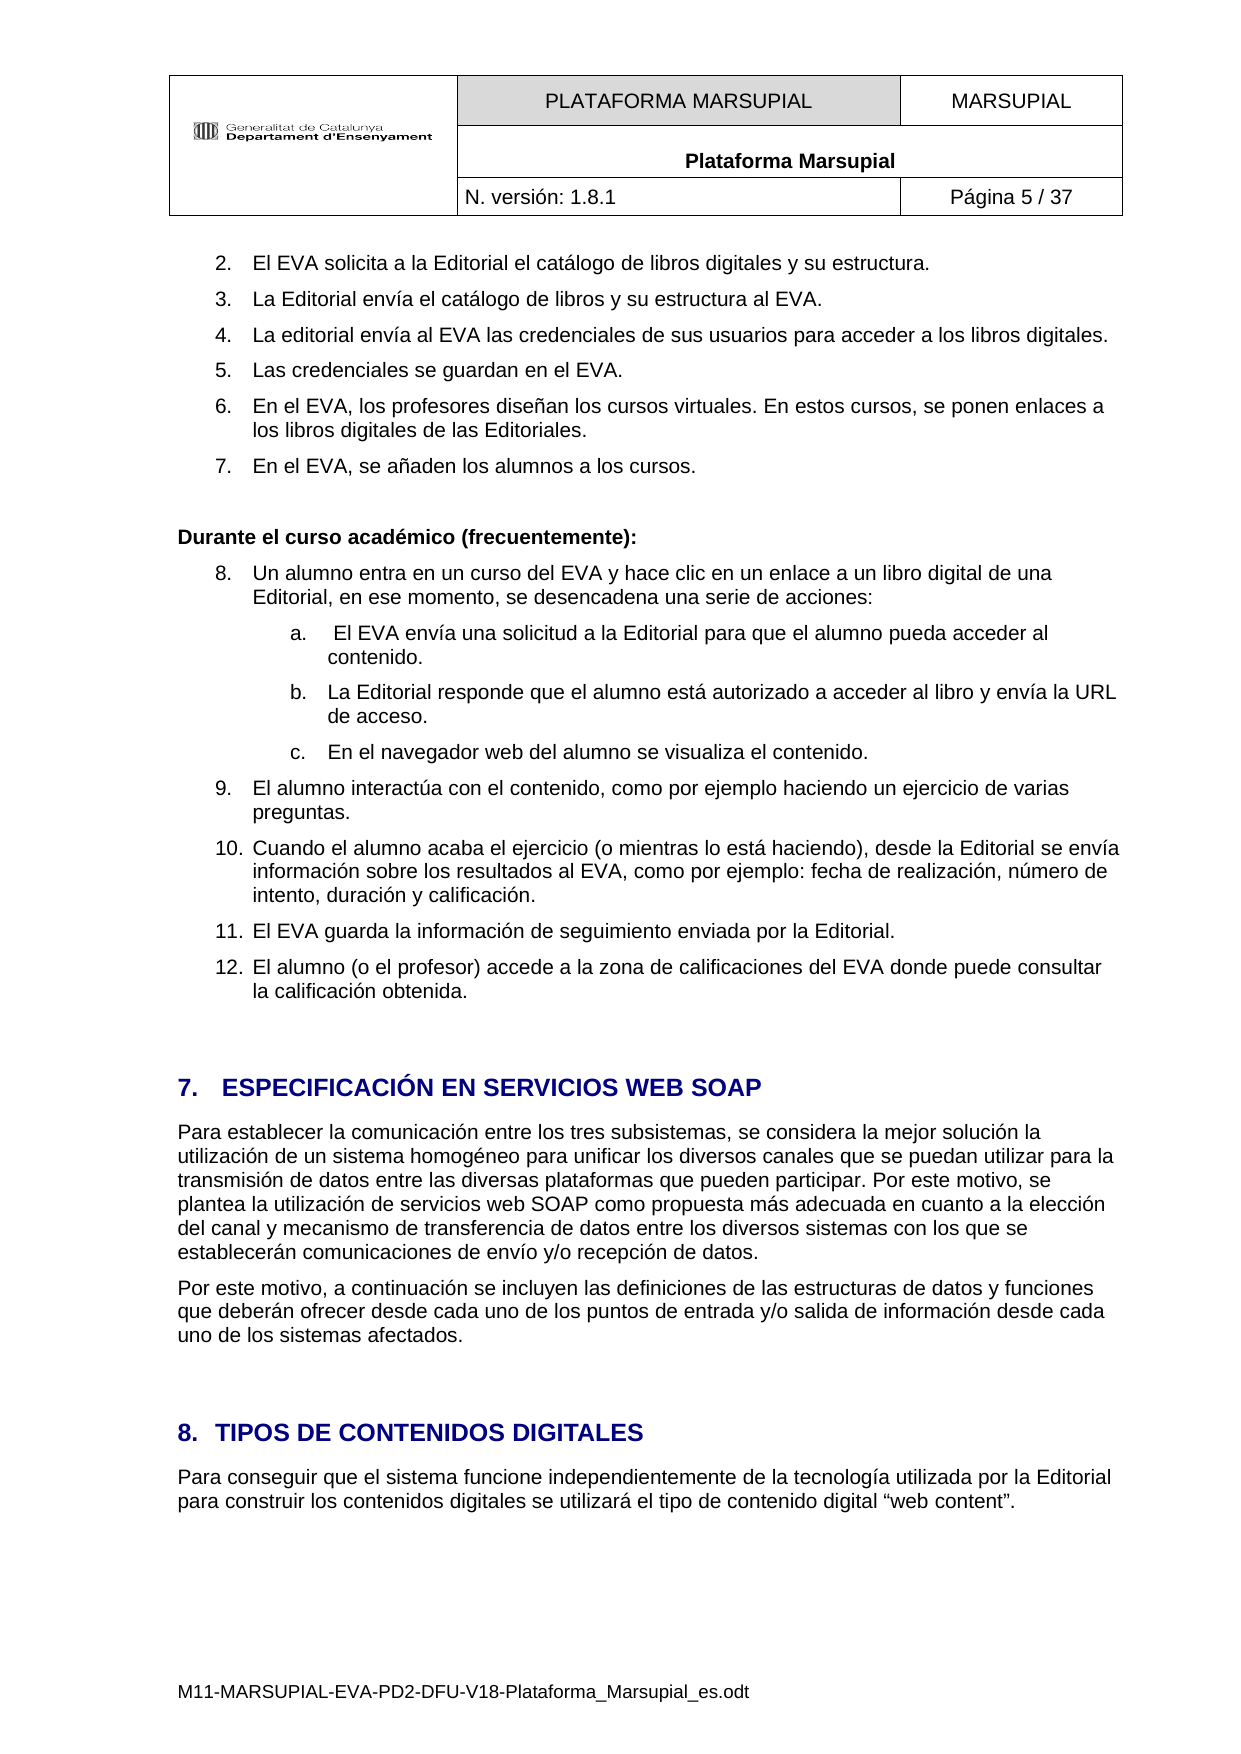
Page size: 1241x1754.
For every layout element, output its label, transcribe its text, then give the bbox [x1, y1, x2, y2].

list El EVA envía una solicitud a la Editorial para que el alumno pueda acceder al contenido. [290, 621, 1122, 668]
list La Editorial envía el catálogo de libros y su estructura al EVA. [215, 287, 1122, 311]
list La editorial envía al EVA las credenciales de sus usuarios para acceder a los libros digitales. [215, 322, 1122, 346]
list En el EVA, se añaden los alumnos a los cursos. [215, 454, 1122, 478]
list En el EVA, los profesores diseñan los cursos virtuales. En estos cursos, se ponen enlaces a los libros digitales de las Editoriales. [215, 394, 1122, 442]
subtitle ESPECIFICACIÓN EN SERVICIOS WEB SOAP [177, 1073, 1122, 1102]
list La Editorial responde que el alumno está autorizado a acceder al libro y envía la URL de acceso. [290, 680, 1122, 728]
list Un alumno entra en un curso del EVA y hace clic en un enlace a un libro digital de una Editorial, en ese momento, se desencadena una serie de acciones: [215, 561, 1122, 609]
list En el navegador web del alumno se visualiza el contenido. [290, 740, 1122, 764]
list Cuando el alumno acaba el ejercicio (o mientras lo está haciendo), desde la Editorial se envía información sobre los resultados al EVA, como por ejemplo: fecha de realización, número de intento, duración y calificación. [215, 835, 1122, 907]
subtitle TIPOS DE CONTENIDOS DIGITALES [177, 1418, 1122, 1447]
text Durante el curso académico (frecuentemente): [177, 525, 1122, 549]
text Para establecer la comunicación entre los tres subsistemas, se considera la mejor solución la utilización de un sistema homogéneo para unificar los diversos canales que se puedan utilizar para la transmisión de datos entre las diversas plataformas que pueden participar. Por este motivo, se plantea la utilización de servicios web SOAP como propuesta más adecuada en cuanto a la elección del canal y mecanismo de transferencia de datos entre los diversos sistemas con los que se establecerán comunicaciones de envío y/o recepción de datos. [177, 1120, 1122, 1264]
list Las credenciales se guardan en el EVA. [215, 358, 1122, 382]
list El alumno interactúa con el contenido, como por ejemplo haciendo un ejercicio de varias preguntas. [215, 776, 1122, 823]
list El alumno (o el profesor) accede a la zona de calificaciones del EVA donde puede consultar la calificación obtenida. [215, 955, 1122, 1003]
list El EVA solicita a la Editorial el catálogo de libros digitales y su estructura. [215, 251, 1122, 275]
list El EVA guarda la información de seguimiento enviada por la Editorial. [215, 919, 1122, 943]
text Por este motivo, a continuación se incluyen las definiciones de las estructuras de datos y funciones que deberán ofrecer desde cada uno de los puntos de entrada y/o salida de información desde cada uno de los sistemas afectados. [177, 1275, 1122, 1347]
text Para conseguir que el sistema funcione independientemente de la tecnología utilizada por la Editorial para construir los contenidos digitales se utilizará el tipo de contenido digital “web content”. [177, 1464, 1122, 1512]
